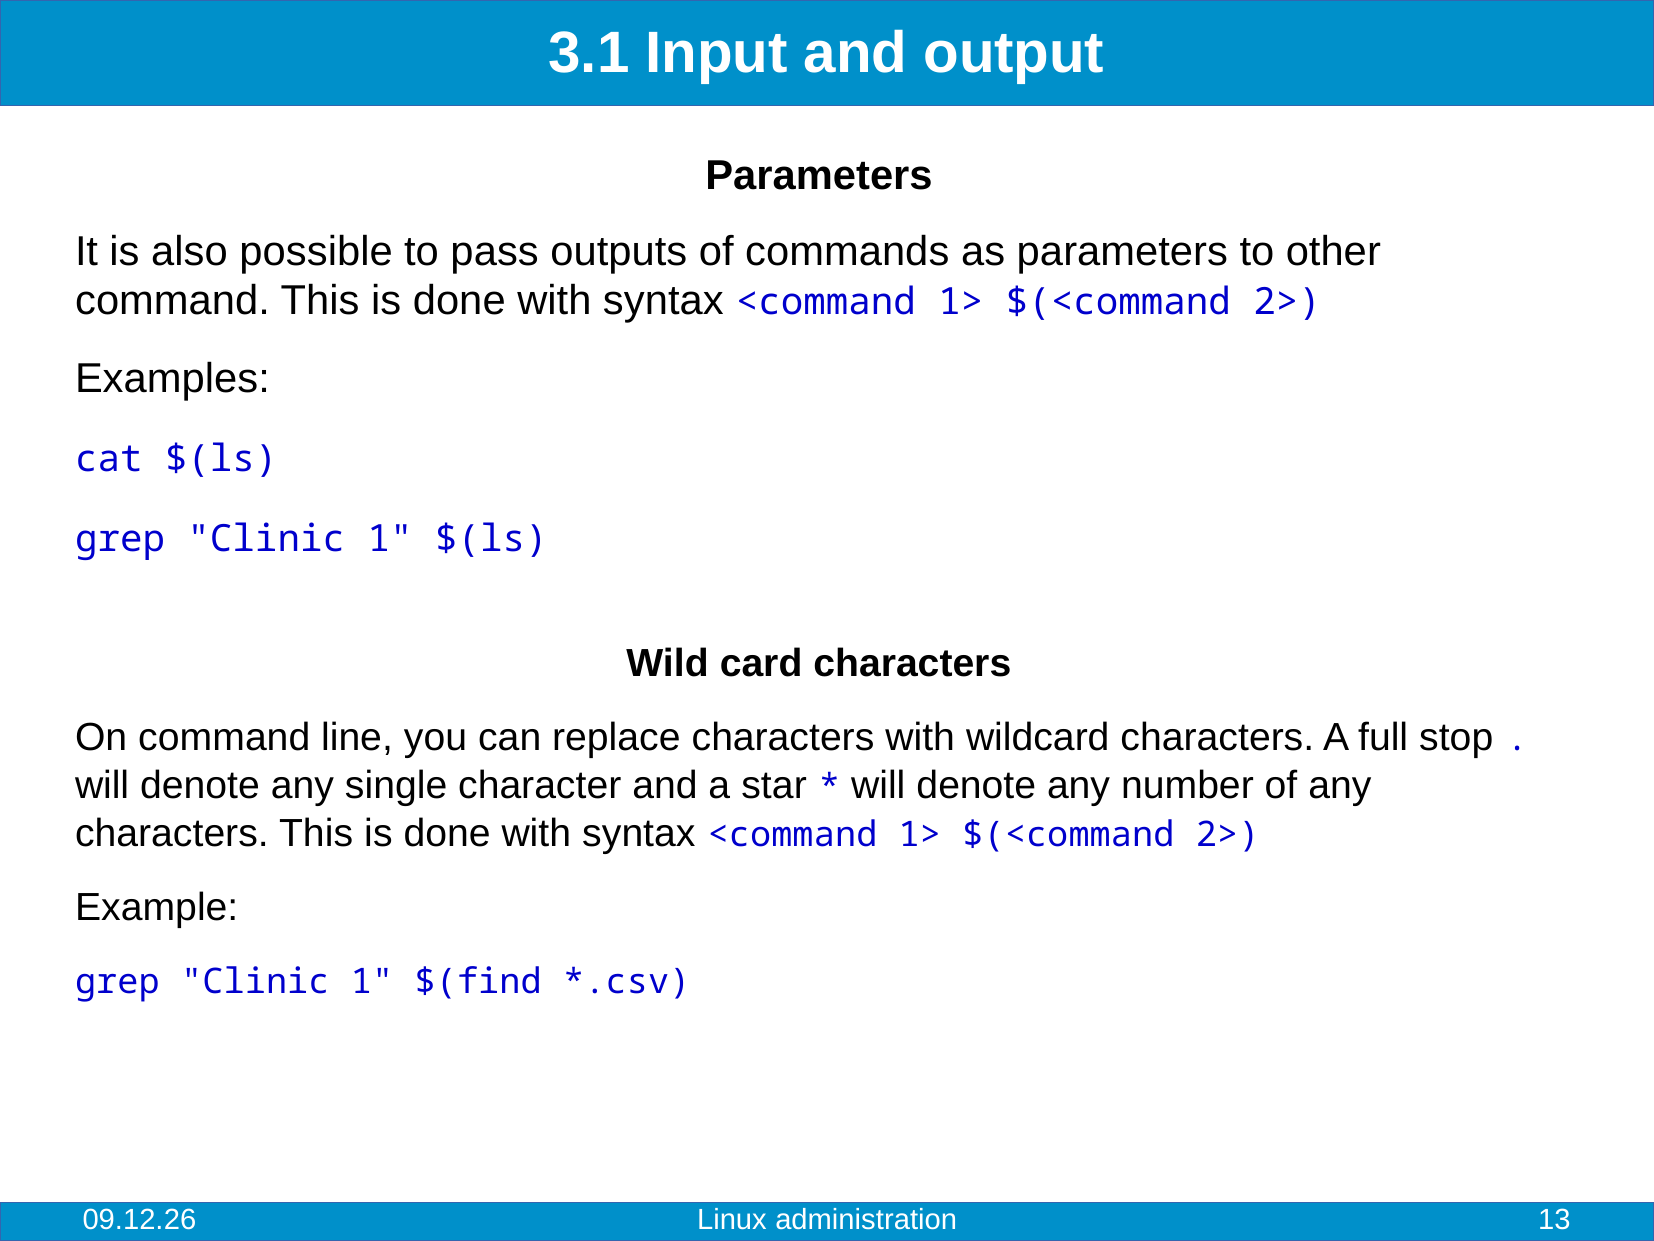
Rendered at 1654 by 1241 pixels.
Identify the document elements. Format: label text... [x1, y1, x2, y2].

list Parameters It is also possible to pass outputs of commands as parameters to other command. This is done with syntax <command 1> $(<command 2>) Examples: cat $(ls) grep "Clinic 1" $(ls) [75, 151, 1564, 641]
list Wild card characters On command line, you can replace characters with wildcard characters. A full stop . will denote any single character and a star * will denote any number of any characters. This is done with syntax <command 1> $(<command 2>) Example: grep "Clinic 1" $(find *.csv) [75, 641, 1564, 1158]
title 3.1 Input and output [0, 0, 1654, 106]
